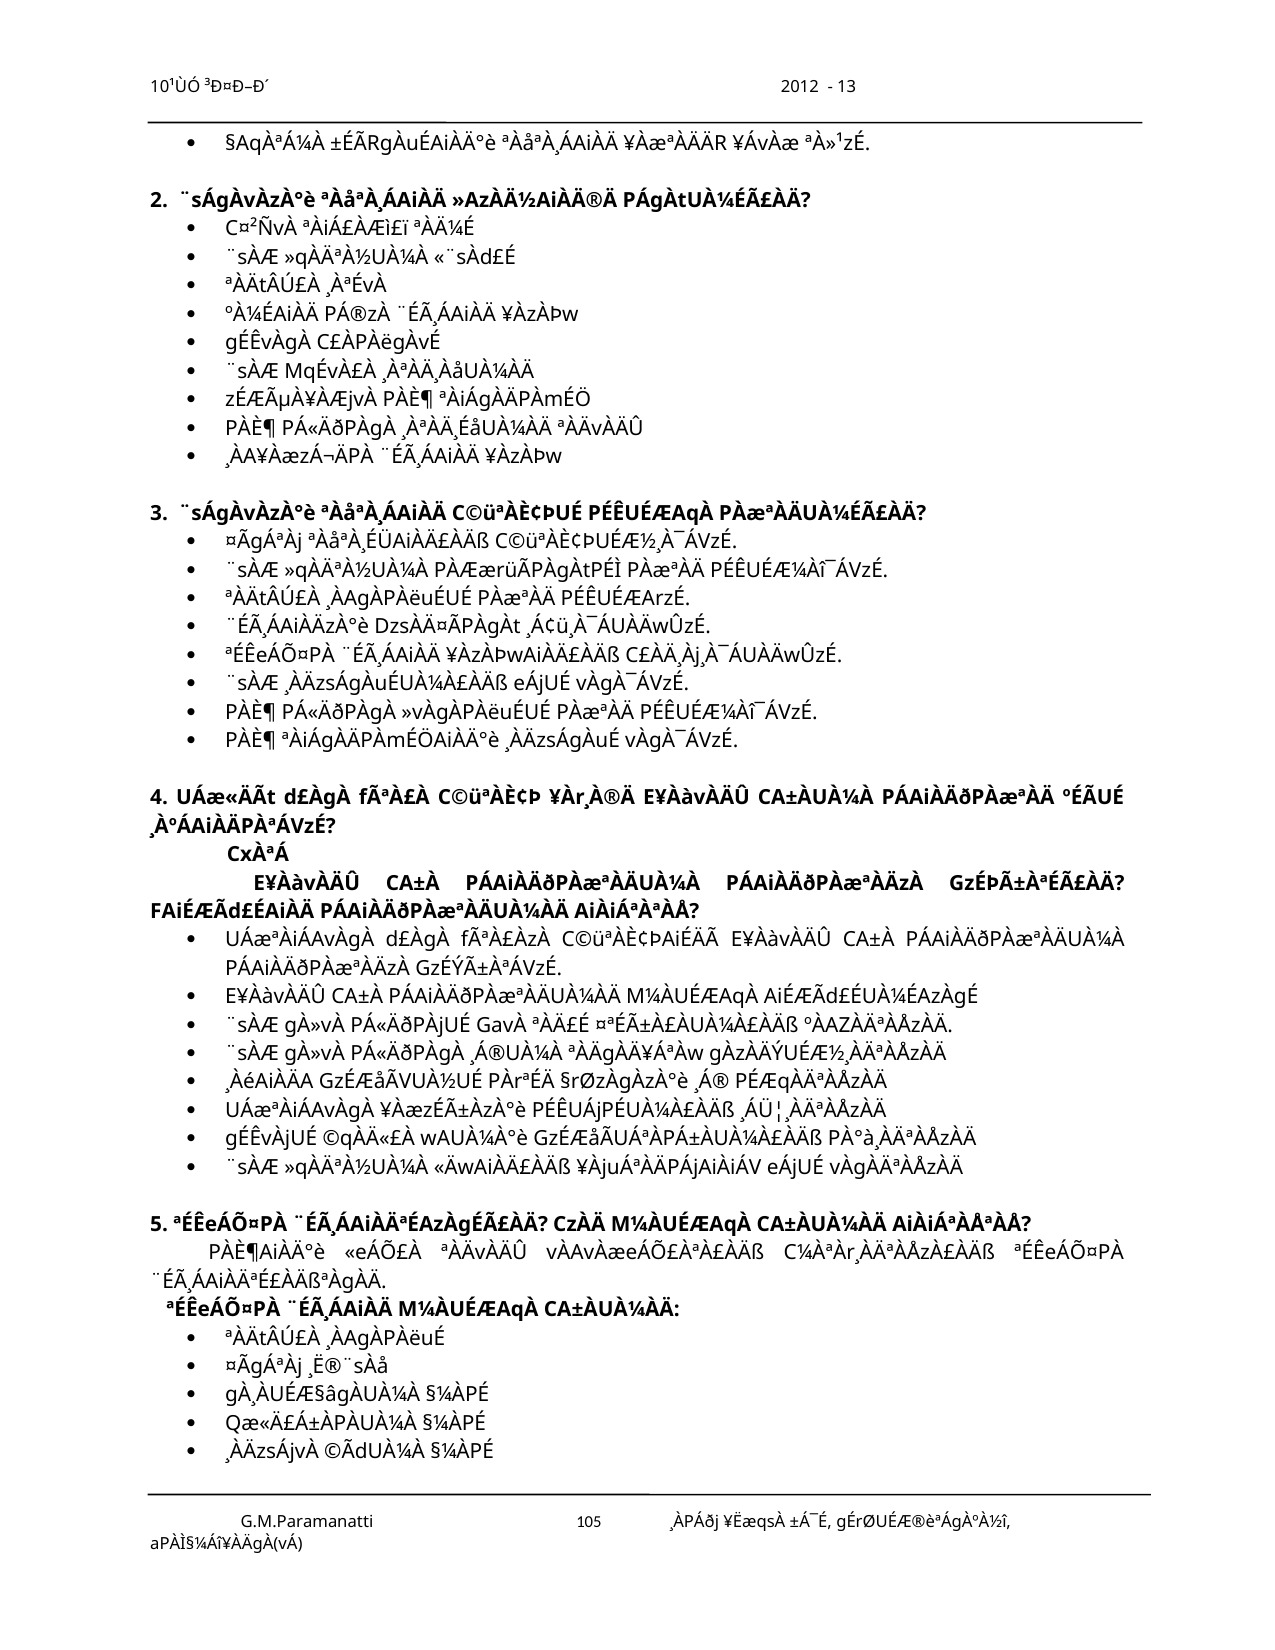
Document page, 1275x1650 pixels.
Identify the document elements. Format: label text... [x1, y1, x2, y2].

list ªÀÄtÂÚ£À ¸ÀªÉvÀ [187, 270, 1125, 299]
text CxÀªÁ [227, 839, 1125, 868]
list gÀ¸ÀUÉÆ§âgÀUÀ¼À §¼ÀPÉ [187, 1379, 1125, 1408]
list ¨sÀÆ gÀ»vÀ PÁ«ÄðPÀjUÉ GavÀ ªÀÄ£É ¤ªÉÃ±À£ÀUÀ¼À£ÀÄß ºÀAZÀÄªÀÅzÀÄ. [187, 1010, 1125, 1038]
list ªÉÊeÁÕ¤PÀ ¨ÉÃ¸ÁAiÀÄ ¥ÀzÀÞwAiÀÄ£ÀÄß C£ÀÄ¸Àj¸À¯ÁUÀÄwÛzÉ. [187, 640, 1125, 668]
list ºÀ¼ÉAiÀÄ PÁ®zÀ ¨ÉÃ¸ÁAiÀÄ ¥ÀzÀÞw [187, 299, 1125, 327]
list ¨ÉÃ¸ÁAiÀÄzÀ°è DzsÀÄ¤ÃPÀgÀt ¸Á¢ü¸À¯ÁUÀÄwÛzÉ. [187, 612, 1125, 640]
list ¸ÀA¥ÀæzÁ¬ÄPÀ ¨ÉÃ¸ÁAiÀÄ ¥ÀzÀÞw [187, 441, 1125, 469]
list ¤ÃgÁªÀj ¸Ë®¨sÀå [187, 1351, 1125, 1379]
list ªÀÄtÂÚ£À ¸ÀAgÀPÀëuÉ [187, 1323, 1125, 1351]
text 4. UÁæ«ÄÃt d£ÀgÀ fÃªÀ£À C©üªÀÈ¢Þ ¥Àr¸À®Ä E¥ÀàvÀÄÛ CA±ÀUÀ¼À PÁAiÀÄðPÀæªÀÄ ºÉÃUÉ ¸ÀºÁAiÀÄPÀªÁVzÉ? [150, 782, 1125, 839]
list PÀÈ¶ PÁ«ÄðPÀgÀ ¸ÀªÀÄ¸ÉåUÀ¼ÀÄ ªÀÄvÀÄÛ [187, 413, 1125, 441]
text 2. ¨sÁgÀvÀzÀ°è ªÀåªÀ¸ÁAiÀÄ »AzÀÄ½AiÀÄ®Ä PÁgÀtUÀ¼ÉÃ£ÀÄ? [150, 185, 1125, 213]
text E¥ÀàvÀÄÛ CA±À PÁAiÀÄðPÀæªÀÄUÀ¼À PÁAiÀÄðPÀæªÀÄzÀ GzÉÞÃ±ÀªÉÃ£ÀÄ? FAiÉÆÃd£ÉAiÀÄ PÁAiÀÄðPÀæªÀÄUÀ¼ÀÄ AiÀiÁªÀªÀÅ? [150, 868, 1125, 924]
list UÁæªÀiÁAvÀgÀ ¥ÀæzÉÃ±ÀzÀ°è PÉÊUÁjPÉUÀ¼À£ÀÄß ¸ÁÜ¦¸ÀÄªÀÅzÀÄ [187, 1095, 1125, 1123]
list ¸ÀÄzsÁjvÀ ©ÃdUÀ¼À §¼ÀPÉ [187, 1436, 1125, 1465]
list ¨sÀÆ gÀ»vÀ PÁ«ÄðPÀgÀ ¸Á®UÀ¼À ªÀÄgÀÄ¥ÁªÀw gÀzÀÄÝUÉÆ½¸ÀÄªÀÅzÀÄ [187, 1038, 1125, 1067]
list ¨sÀÆ MqÉvÀ£À ¸ÀªÀÄ¸ÀåUÀ¼ÀÄ [187, 356, 1125, 384]
list gÉÊvÀjUÉ ©qÀÄ«£À wAUÀ¼À°è GzÉÆåÃUÁªÀPÁ±ÀUÀ¼À£ÀÄß PÀ°à¸ÀÄªÀÅzÀÄ [187, 1123, 1125, 1152]
list E¥ÀàvÀÄÛ CA±À PÁAiÀÄðPÀæªÀÄUÀ¼ÀÄ M¼ÀUÉÆAqÀ AiÉÆÃd£ÉUÀ¼ÉAzÀgÉ [187, 981, 1125, 1010]
list ¨sÀÆ »qÀÄªÀ½UÀ¼À PÀÆærüÃPÀgÀtPÉÌ PÀæªÀÄ PÉÊUÉÆ¼Àî¯ÁVzÉ. [187, 555, 1125, 583]
text ªÉÊeÁÕ¤PÀ ¨ÉÃ¸ÁAiÀÄ M¼ÀUÉÆAqÀ CA±ÀUÀ¼ÀÄ: [150, 1294, 1125, 1323]
text 3. ¨sÁgÀvÀzÀ°è ªÀåªÀ¸ÁAiÀÄ C©üªÀÈ¢ÞUÉ PÉÊUÉÆAqÀ PÀæªÀÄUÀ¼ÉÃ£ÀÄ? [150, 498, 1125, 526]
list C¤²ÑvÀ ªÀiÁ£ÀÆì£ï ªÀÄ¼É [187, 213, 1125, 242]
list UÁæªÀiÁAvÀgÀ d£ÀgÀ fÃªÀ£ÀzÀ C©üªÀÈ¢ÞAiÉÄÃ E¥ÀàvÀÄÛ CA±À PÁAiÀÄðPÀæªÀÄUÀ¼À PÁAiÀÄðPÀæªÀÄzÀ GzÉÝÃ±ÀªÁVzÉ. [187, 924, 1125, 981]
list §AqÀªÁ¼À ±ÉÃRgÀuÉAiÀÄ°è ªÀåªÀ¸ÁAiÀÄ ¥ÀæªÀÄÄR ¥ÁvÀæ ªÀ»¹zÉ. [187, 128, 1125, 157]
list zÉÆÃµÀ¥ÀÆjvÀ PÀÈ¶ ªÀiÁgÀÄPÀmÉÖ [187, 384, 1125, 413]
list PÀÈ¶ PÁ«ÄðPÀgÀ »vÀgÀPÀëuÉUÉ PÀæªÀÄ PÉÊUÉÆ¼Àî¯ÁVzÉ. [187, 697, 1125, 725]
list ªÀÄtÂÚ£À ¸ÀAgÀPÀëuÉUÉ PÀæªÀÄ PÉÊUÉÆArzÉ. [187, 583, 1125, 612]
list PÀÈ¶ ªÀiÁgÀÄPÀmÉÖAiÀÄ°è ¸ÀÄzsÁgÀuÉ vÀgÀ¯ÁVzÉ. [187, 725, 1125, 754]
list gÉÊvÀgÀ C£ÀPÀëgÀvÉ [187, 327, 1125, 356]
list ¤ÃgÁªÀj ªÀåªÀ¸ÉÜAiÀÄ£ÀÄß C©üªÀÈ¢ÞUÉÆ½¸À¯ÁVzÉ. [187, 526, 1125, 555]
text PÀÈ¶AiÀÄ°è «eÁÕ£À ªÀÄvÀÄÛ vÀAvÀæeÁÕ£ÀªÀ£ÀÄß C¼ÀªÀr¸ÀÄªÀÅzÀ£ÀÄß ªÉÊeÁÕ¤PÀ ¨ÉÃ¸ÁAiÀÄªÉ£ÀÄßªÀgÀÄ. [150, 1237, 1125, 1294]
text 5. ªÉÊeÁÕ¤PÀ ¨ÉÃ¸ÁAiÀÄªÉAzÀgÉÃ£ÀÄ? CzÀÄ M¼ÀUÉÆAqÀ CA±ÀUÀ¼ÀÄ AiÀiÁªÀÅªÀÅ? [150, 1209, 1125, 1237]
list ¨sÀÆ ¸ÀÄzsÁgÀuÉUÀ¼À£ÀÄß eÁjUÉ vÀgÀ¯ÁVzÉ. [187, 668, 1125, 697]
list ¨sÀÆ »qÀÄªÀ½UÀ¼À «¨sÀd£É [187, 242, 1125, 270]
list ¸ÀéAiÀÄA GzÉÆåÃVUÀ½UÉ PÀrªÉÄ §rØzÀgÀzÀ°è ¸Á® PÉÆqÀÄªÀÅzÀÄ [187, 1067, 1125, 1095]
list Qæ«Ä£Á±ÀPÀUÀ¼À §¼ÀPÉ [187, 1408, 1125, 1436]
list ¨sÀÆ »qÀÄªÀ½UÀ¼À «ÄwAiÀÄ£ÀÄß ¥ÀjuÁªÀÄPÁjAiÀiÁV eÁjUÉ vÀgÀÄªÀÅzÀÄ [187, 1152, 1125, 1180]
